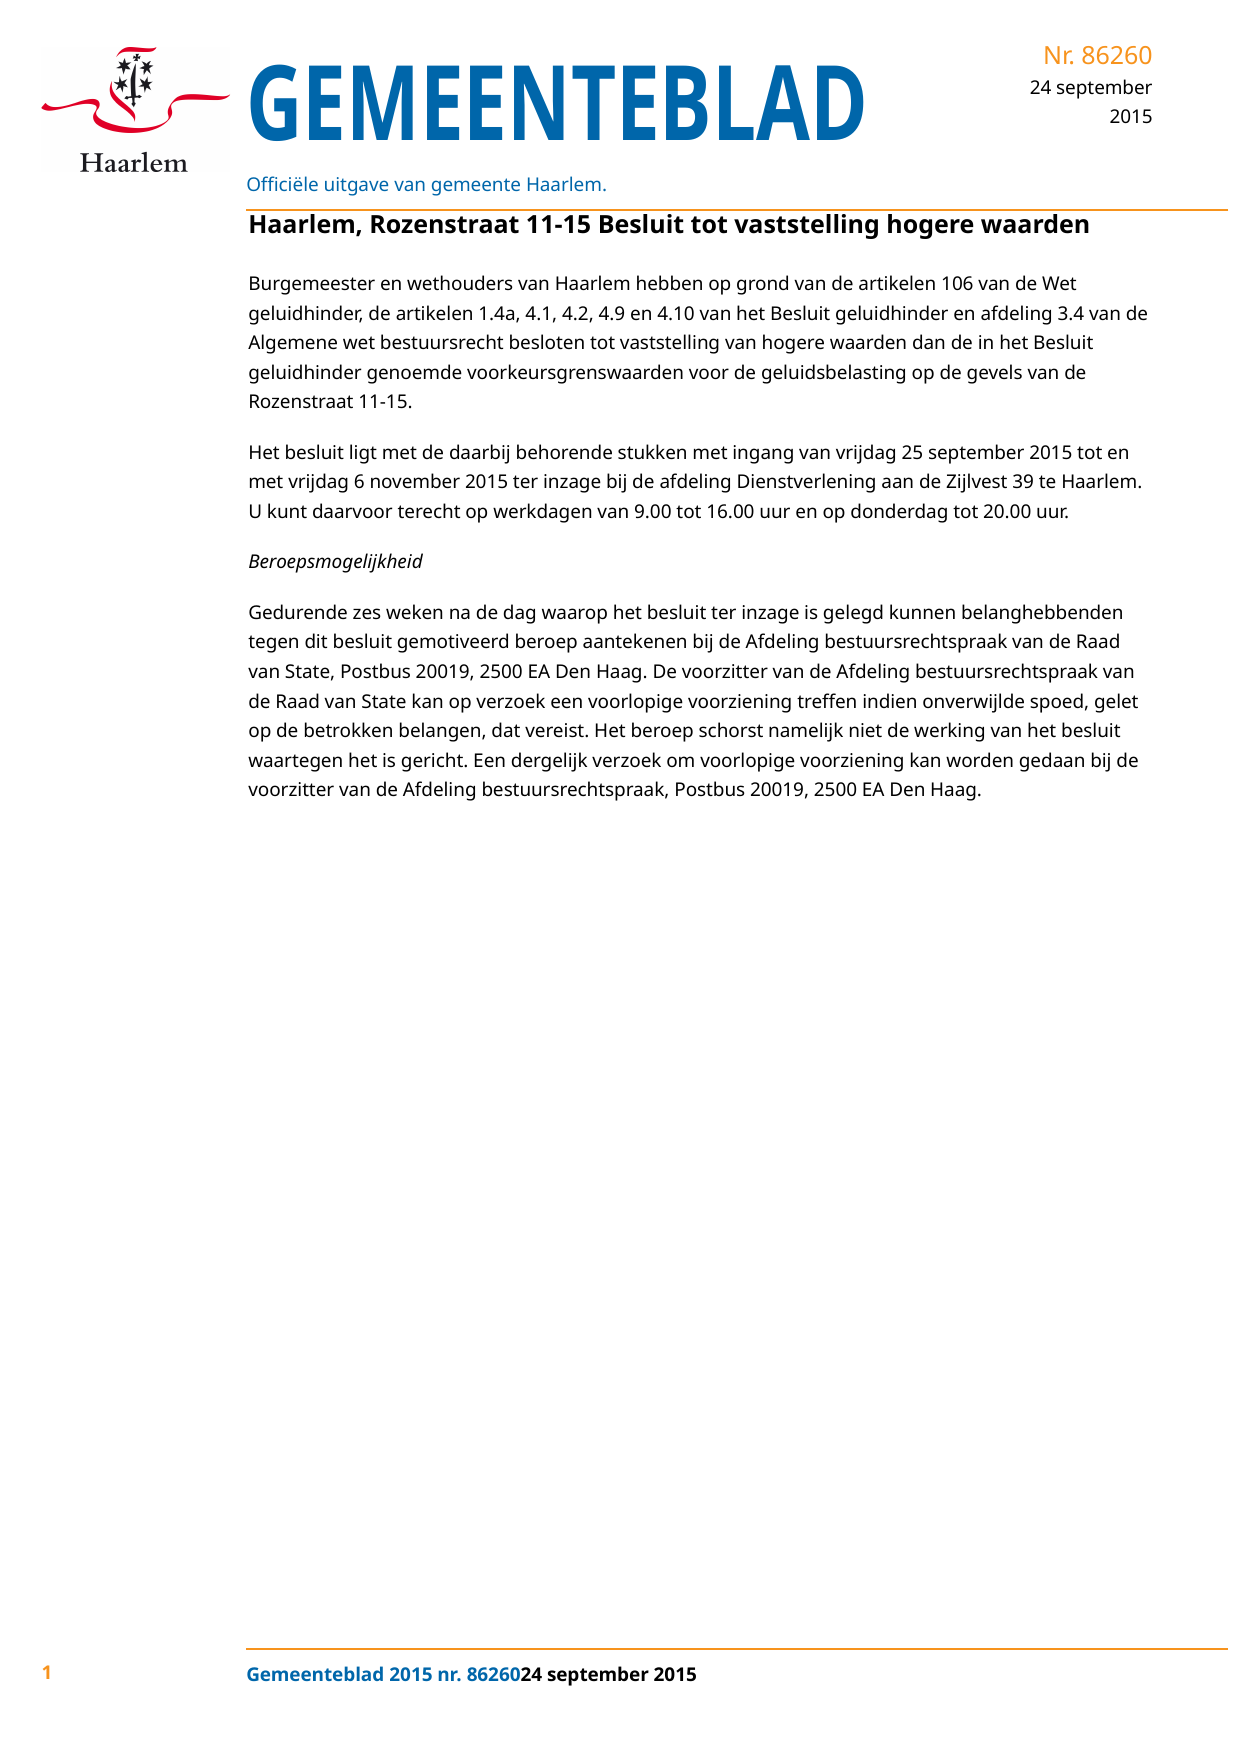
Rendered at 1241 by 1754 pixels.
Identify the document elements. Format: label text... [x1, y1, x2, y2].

text Haarlem, Rozenstraat 11-15 Besluit tot vaststelling hogere waarden [248, 211, 1152, 241]
picture [41, 47, 231, 172]
text Het besluit ligt met de daarbij behorende stukken met ingang van vrijdag 25 september 2015 tot en met vrijdag 6 november 2015 ter inzage bij de afdeling Dienstverlening aan de Zijlvest 39 te Haarlem. U kunt daarvoor terecht op werkdagen van 9.00 tot 16.00 uur en op donderdag tot 20.00 uur. [248, 439, 1152, 524]
text Beroepsmogelijkheid [248, 549, 1152, 574]
text Burgemeester en wethouders van Haarlem hebben op grond van de artikelen 106 van de Wet geluidhinder, de artikelen 1.4a, 4.1, 4.2, 4.9 en 4.10 van het Besluit geluidhinder en afdeling 3.4 van de Algemene wet bestuursrecht besloten tot vaststelling van hogere waarden dan de in het Besluit geluidhinder genoemde voorkeursgrenswaarden voor de geluidsbelasting op de gevels van de Rozenstraat 11-15. [248, 270, 1152, 414]
text Gedurende zes weken na de dag waarop het besluit ter inzage is gelegd kunnen belanghebbenden tegen dit besluit gemotiveerd beroep aantekenen bij de Afdeling bestuursrechtspraak van de Raad van State, Postbus 20019, 2500 EA Den Haag. De voorzitter van de Afdeling bestuursrechtspraak van de Raad van State kan op verzoek een voorlopige voorziening treffen indien onverwijlde spoed, gelet op de betrokken belangen, dat vereist. Het beroep schorst namelijk niet de werking van het besluit waartegen het is gericht. Een dergelijk verzoek om voorlopige voorziening kan worden gedaan bij de voorzitter van de Afdeling bestuursrechtspraak, Postbus 20019, 2500 EA Den Haag. [248, 599, 1152, 802]
